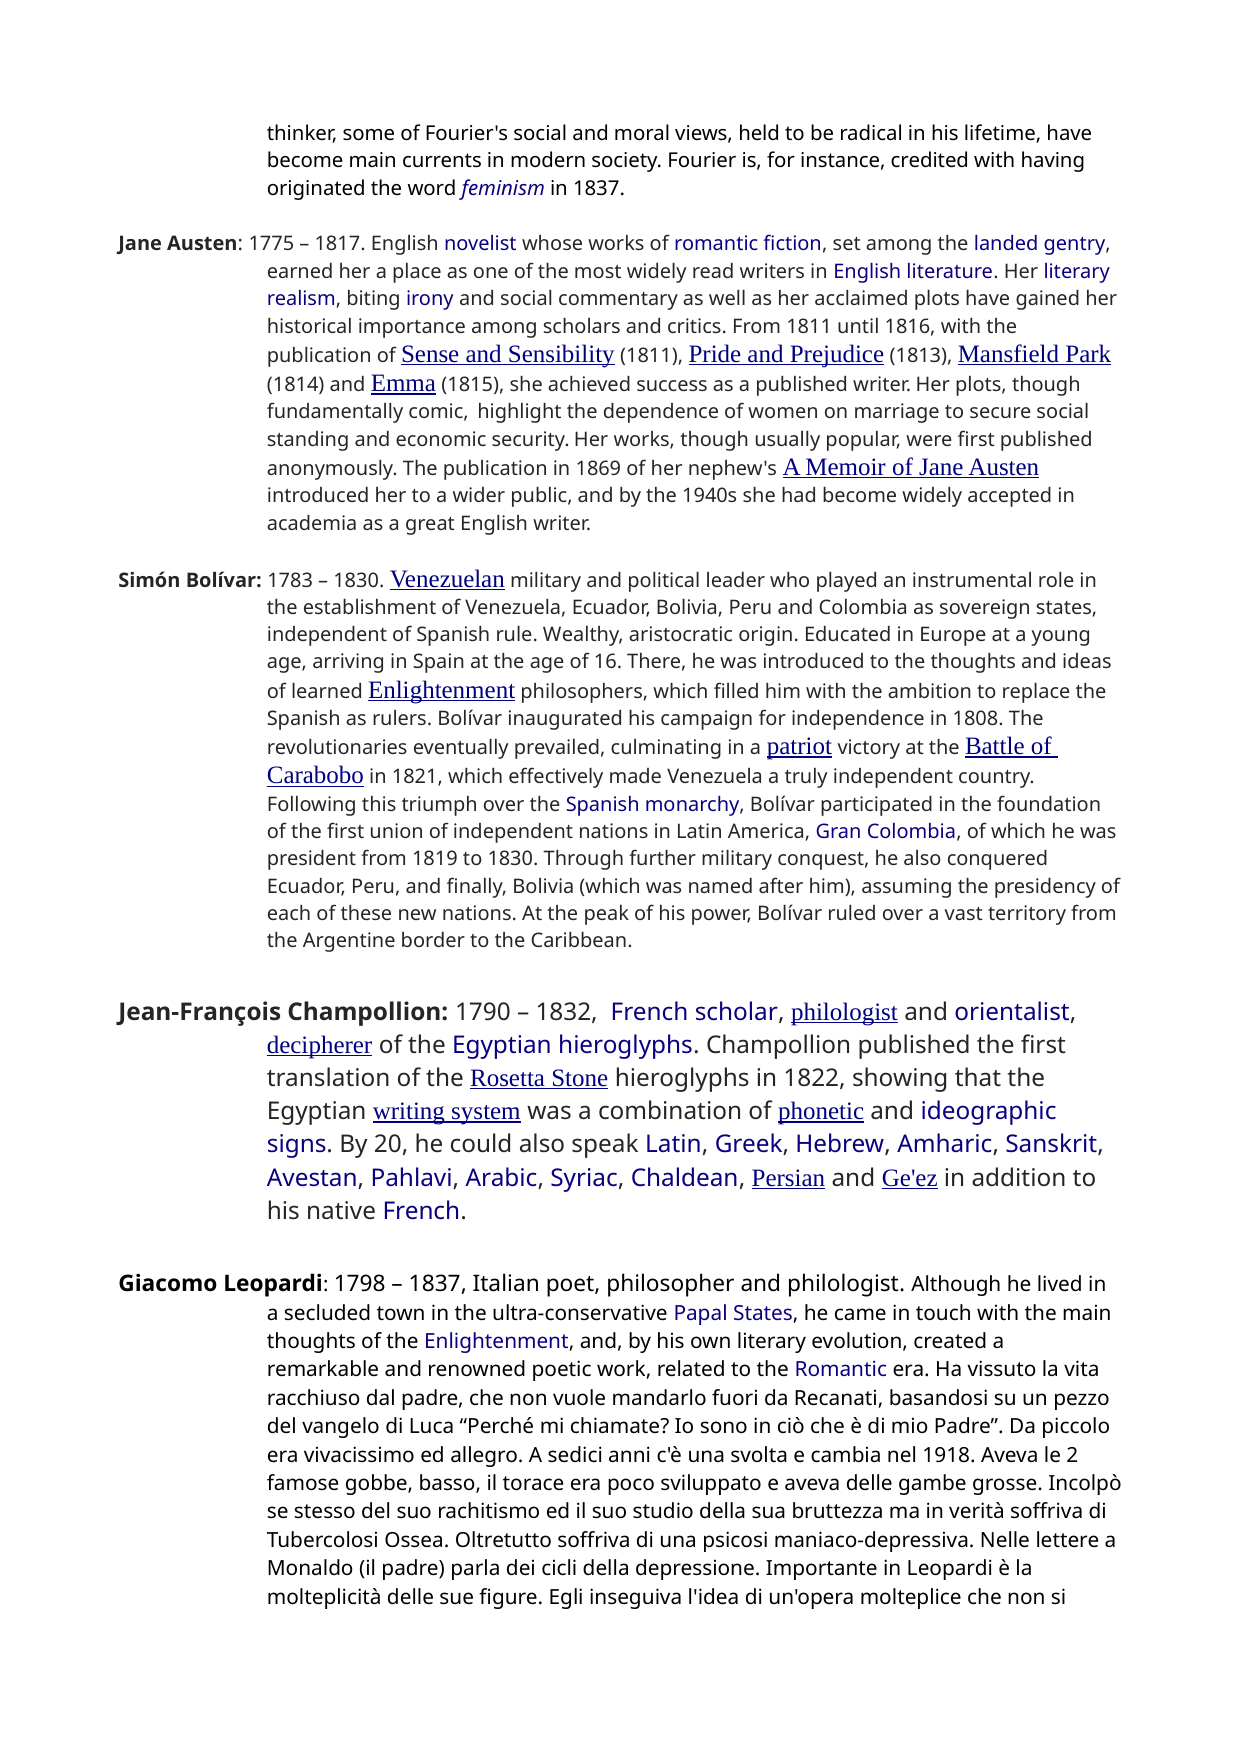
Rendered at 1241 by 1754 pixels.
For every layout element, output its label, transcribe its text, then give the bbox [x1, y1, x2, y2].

text Jean-François Champollion: 1790 – 1832, French scholar, philologist and orientalist, decipherer of the Egyptian hieroglyphs. Champollion published the first translation of the Rosetta Stone hieroglyphs in 1822, showing that the Egyptian writing system was a combination of phonetic and ideographic signs. By 20, he could also speak Latin, Greek, Hebrew, Amharic, Sanskrit, Avestan, Pahlavi, Arabic, Syriac, Chaldean, Persian and Ge'ez in addition to his native French. [118, 994, 1122, 1226]
text thinker, some of Fourier's social and moral views, held to be radical in his lifetime, have become main currents in modern society. Fourier is, for instance, credited with having originated the word feminism in 1837. [118, 118, 1122, 201]
text Giacomo Leopardi: 1798 – 1837, Italian poet, philosopher and philologist. Although he lived in a secluded town in the ultra-conservative Papal States, he came in touch with the main thoughts of the Enlightenment, and, by his own literary evolution, created a remarkable and renowned poetic work, related to the Romantic era. Ha vissuto la vita racchiuso dal padre, che non vuole mandarlo fuori da Recanati, basandosi su un pezzo del vangelo di Luca “Perché mi chiamate? Io sono in ciò che è di mio Padre”. Da piccolo era vivacissimo ed allegro. A sedici anni c'è una svolta e cambia nel 1918. Aveva le 2 famose gobbe, basso, il torace era poco sviluppato e aveva delle gambe grosse. Incolpò se stesso del suo rachitismo ed il suo studio della sua bruttezza ma in verità soffriva di Tubercolosi Ossea. Oltretutto soffriva di una psicosi maniaco-depressiva. Nelle lettere a Monaldo (il padre) parla dei cicli della depressione. Importante in Leopardi è la molteplicità delle sue figure. Egli inseguiva l'idea di un'opera molteplice che non si [118, 1267, 1122, 1610]
text Jane Austen: 1775 – 1817. English novelist whose works of romantic fiction, set among the landed gentry, earned her a place as one of the most widely read writers in English literature. Her literary realism, biting irony and social commentary as well as her acclaimed plots have gained her historical importance among scholars and critics. From 1811 until 1816, with the publication of Sense and Sensibility (1811), Pride and Prejudice (1813), Mansfield Park (1814) and Emma (1815), she achieved success as a published writer. Her plots, though fundamentally comic, highlight the dependence of women on marriage to secure social standing and economic security. Her works, though usually popular, were first published anonymously. The publication in 1869 of her nephew's A Memoir of Jane Austen introduced her to a wider public, and by the 1940s she had become widely accepted in academia as a great English writer. [118, 229, 1122, 536]
text Simón Bolívar: 1783 – 1830. Venezuelan military and political leader who played an instrumental role in the establishment of Venezuela, Ecuador, Bolivia, Peru and Colombia as sovereign states, independent of Spanish rule. Wealthy, aristocratic origin. Educated in Europe at a young age, arriving in Spain at the age of 16. There, he was introduced to the thoughts and ideas of learned Enlightenment philosophers, which filled him with the ambition to replace the Spanish as rulers. Bolívar inaugurated his campaign for independence in 1808. The revolutionaries eventually prevailed, culminating in a patriot victory at the Battle of Carabobo in 1821, which effectively made Venezuela a truly independent country. Following this triumph over the Spanish monarchy, Bolívar participated in the foundation of the first union of independent nations in Latin America, Gran Colombia, of which he was president from 1819 to 1830. Through further military conquest, he also conquered Ecuador, Peru, and finally, Bolivia (which was named after him), assuming the presidency of each of these new nations. At the peak of his power, Bolívar ruled over a vast territory from the Argentine border to the Caribbean. [118, 564, 1122, 954]
